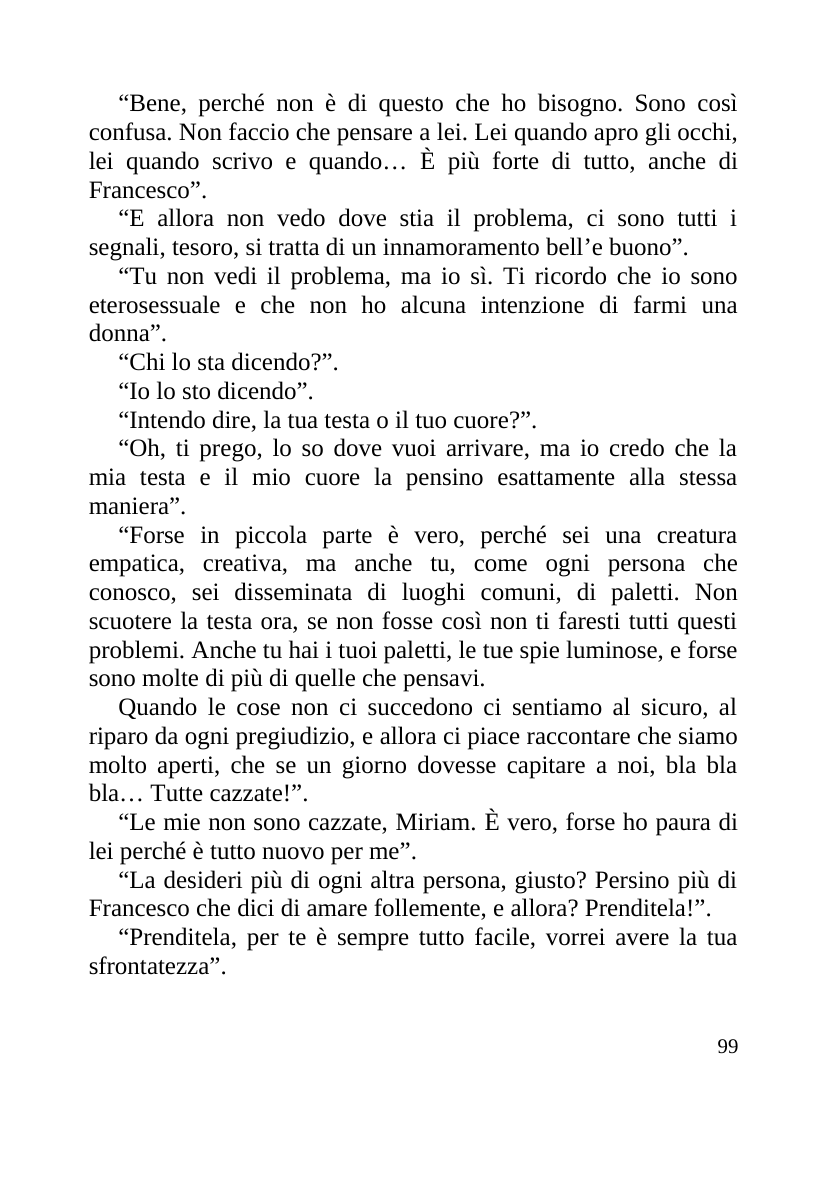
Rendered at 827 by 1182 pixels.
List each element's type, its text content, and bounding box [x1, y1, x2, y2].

text “Intendo dire, la tua testa o il tuo cuore?”. [88, 405, 738, 433]
text “Le mie non sono cazzate, Miriam. è vero, forse ho paura di lei perché è tutto nuovo per me”. [88, 807, 738, 865]
text “Forse in piccola parte è vero, perché sei una creatura empatica, creativa, ma anche tu, come ogni persona che conosco, sei disseminata di luoghi comuni, di paletti. Non scuotere la testa ora, se non fosse così non ti faresti tutti questi problemi. Anche tu hai i tuoi paletti, le tue spie luminose, e forse sono molte di più di quelle che pensavi. [88, 520, 738, 692]
text “Tu non vedi il problema, ma io sì. Ti ricordo che io sono eterosessuale e che non ho alcuna intenzione di farmi una donna”. [88, 261, 738, 347]
text “Chi lo sta dicendo?”. [88, 347, 738, 376]
text “Prenditela, per te è sempre tutto facile, vorrei avere la tua sfrontatezza”. [88, 922, 738, 980]
text “E allora non vedo dove stia il problema, ci sono tutti i segnali, tesoro, si tratta di un innamoramento bell’e buono”. [88, 203, 738, 261]
text “Oh, ti prego, lo so dove vuoi arrivare, ma io credo che la mia testa e il mio cuore la pensino esattamente alla stessa maniera”. [88, 433, 738, 520]
text “La desideri più di ogni altra persona, giusto? Persino più di Francesco che dici di amare follemente, e allora? Prenditela!”. [88, 865, 738, 922]
text “Bene, perché non è di questo che ho bisogno. Sono così confusa. Non faccio che pensare a lei. Lei quando apro gli occhi, lei quando scrivo e quando… è più forte di tutto, anche di Francesco”. [88, 88, 738, 203]
text Quando le cose non ci succedono ci sentiamo al sicuro, al riparo da ogni pregiudizio, e allora ci piace raccontare che siamo molto aperti, che se un giorno dovesse capitare a noi, bla bla bla… Tutte cazzate!”. [88, 692, 738, 807]
text “Io lo sto dicendo”. [88, 376, 738, 405]
